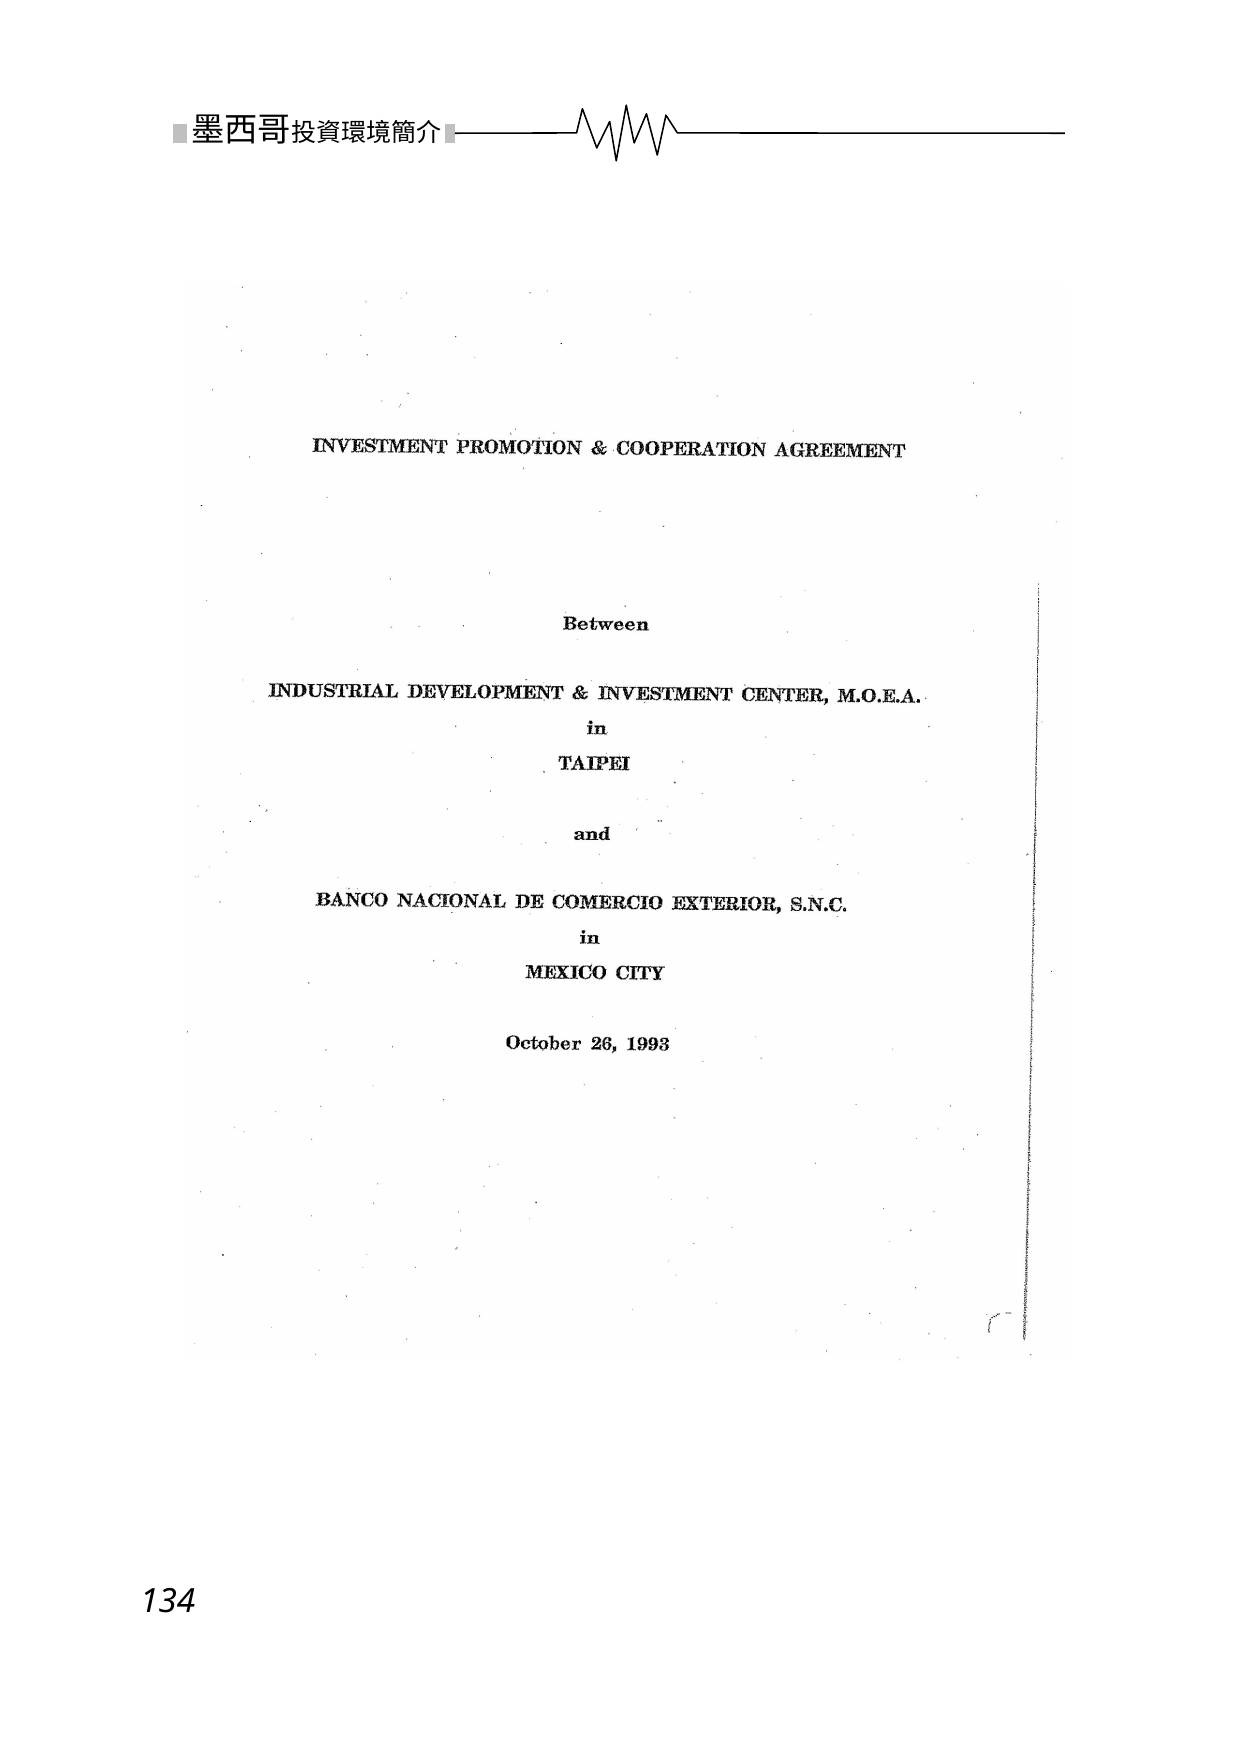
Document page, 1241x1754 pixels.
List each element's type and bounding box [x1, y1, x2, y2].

picture [182, 285, 1069, 1361]
